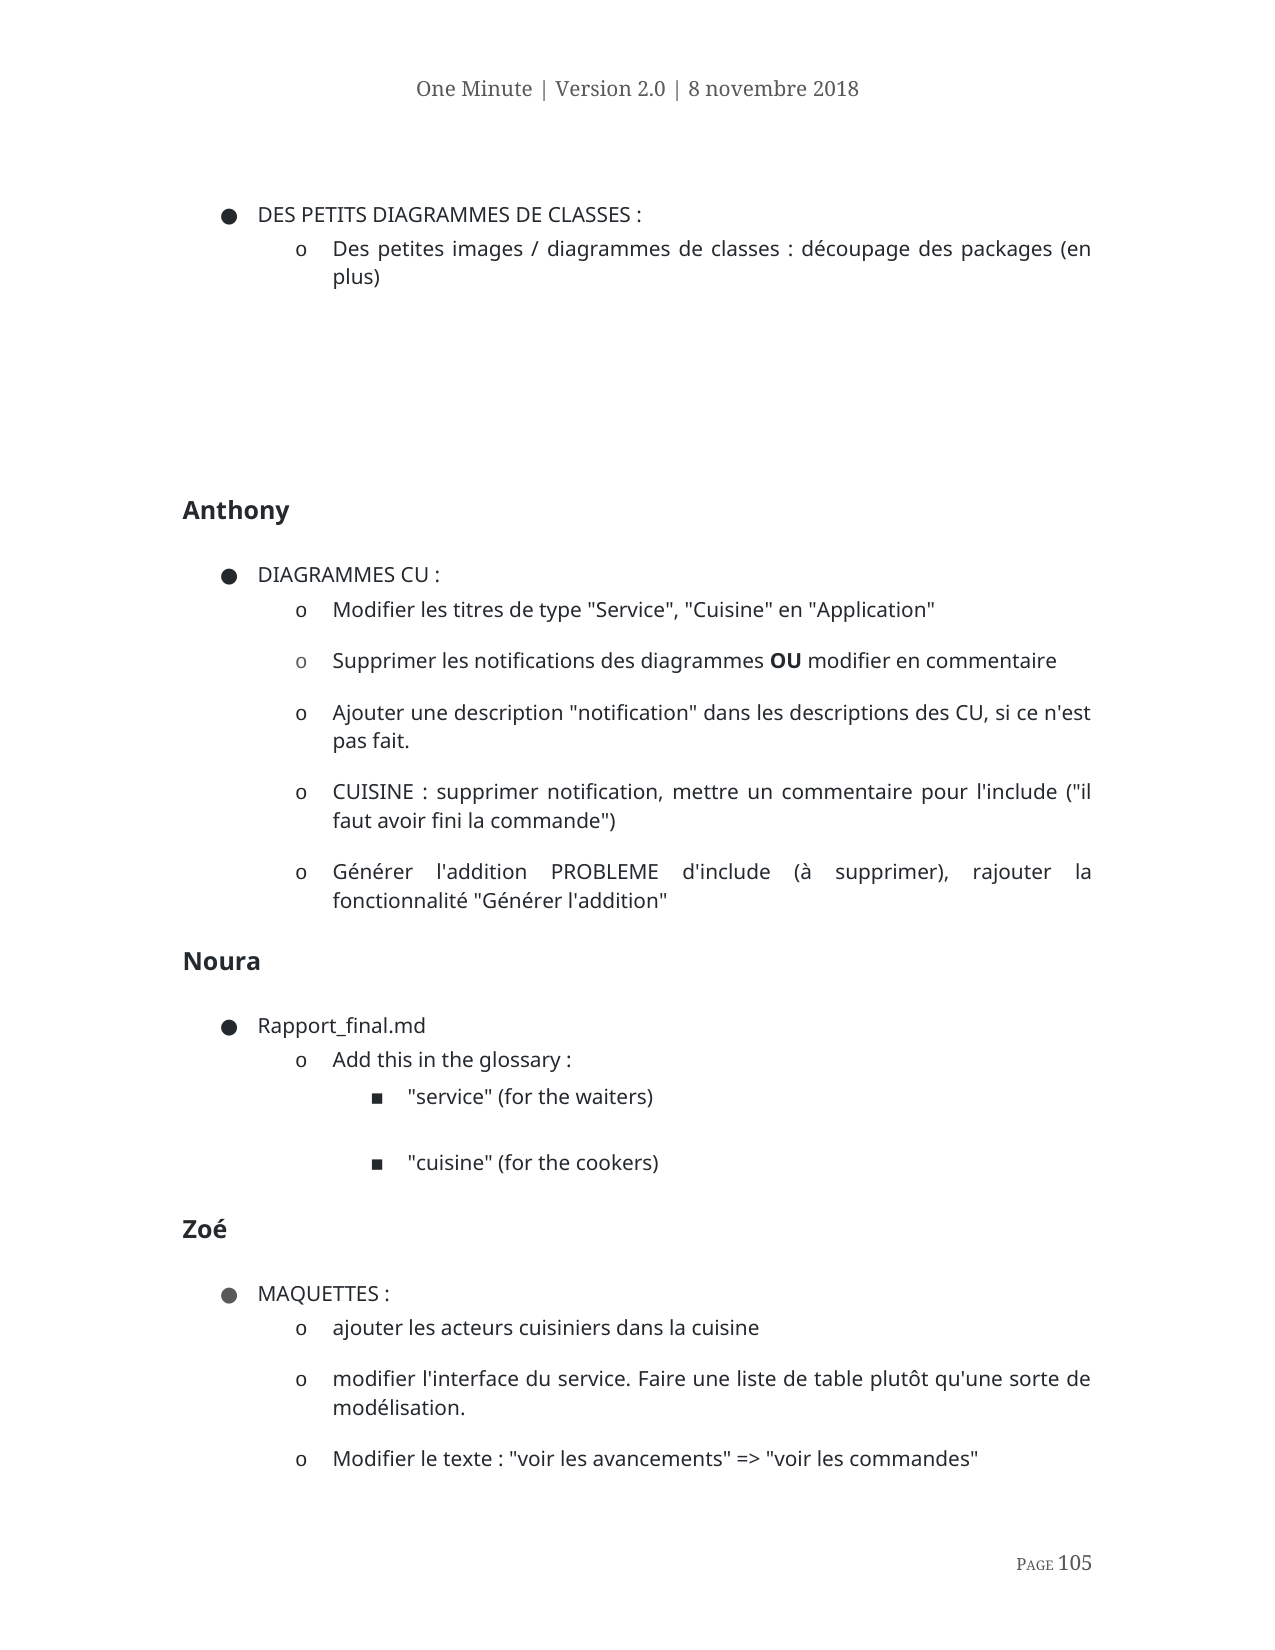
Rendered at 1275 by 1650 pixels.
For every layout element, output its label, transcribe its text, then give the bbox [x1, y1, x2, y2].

list ajouter les acteurs cuisiniers dans la cuisine [295, 1313, 1093, 1342]
list modifier l'interface du service. Faire une liste de table plutôt qu'une sorte de modélisation. [295, 1364, 1093, 1422]
text Zoé [182, 1211, 1093, 1245]
list CUISINE : supprimer notification, mettre un commentaire pour l'include ("il faut avoir fini la commande") [295, 777, 1093, 834]
list Modifier le texte : "voir les avancements" => "voir les commandes" [295, 1444, 1093, 1473]
list Des petites images / diagrammes de classes : découpage des packages (en plus) [295, 234, 1093, 291]
list Rapport_final.md [220, 1003, 1093, 1045]
list Générer l'addition PROBLEME d'include (à supprimer), rajouter la fonctionnalité "Générer l'addition" [295, 857, 1093, 914]
list MAQUETTES : [220, 1270, 1093, 1313]
list Ajouter une description "notification" dans les descriptions des CU, si ce n'est pas fait. [295, 698, 1093, 754]
list "cuisine" (for the cookers) [370, 1139, 1093, 1182]
list DIAGRAMMES CU : [220, 552, 1093, 595]
list "service" (for the waiters) [370, 1074, 1093, 1117]
text Noura [182, 943, 1093, 978]
text Anthony [182, 493, 1093, 527]
list DES PETITS DIAGRAMMES DE CLASSES : [220, 191, 1093, 234]
list Add this in the glossary : [295, 1045, 1093, 1074]
list Supprimer les notifications des diagrammes OU modifier en commentaire [295, 646, 1093, 675]
list Modifier les titres de type "Service", "Cuisine" en "Application" [295, 595, 1093, 623]
